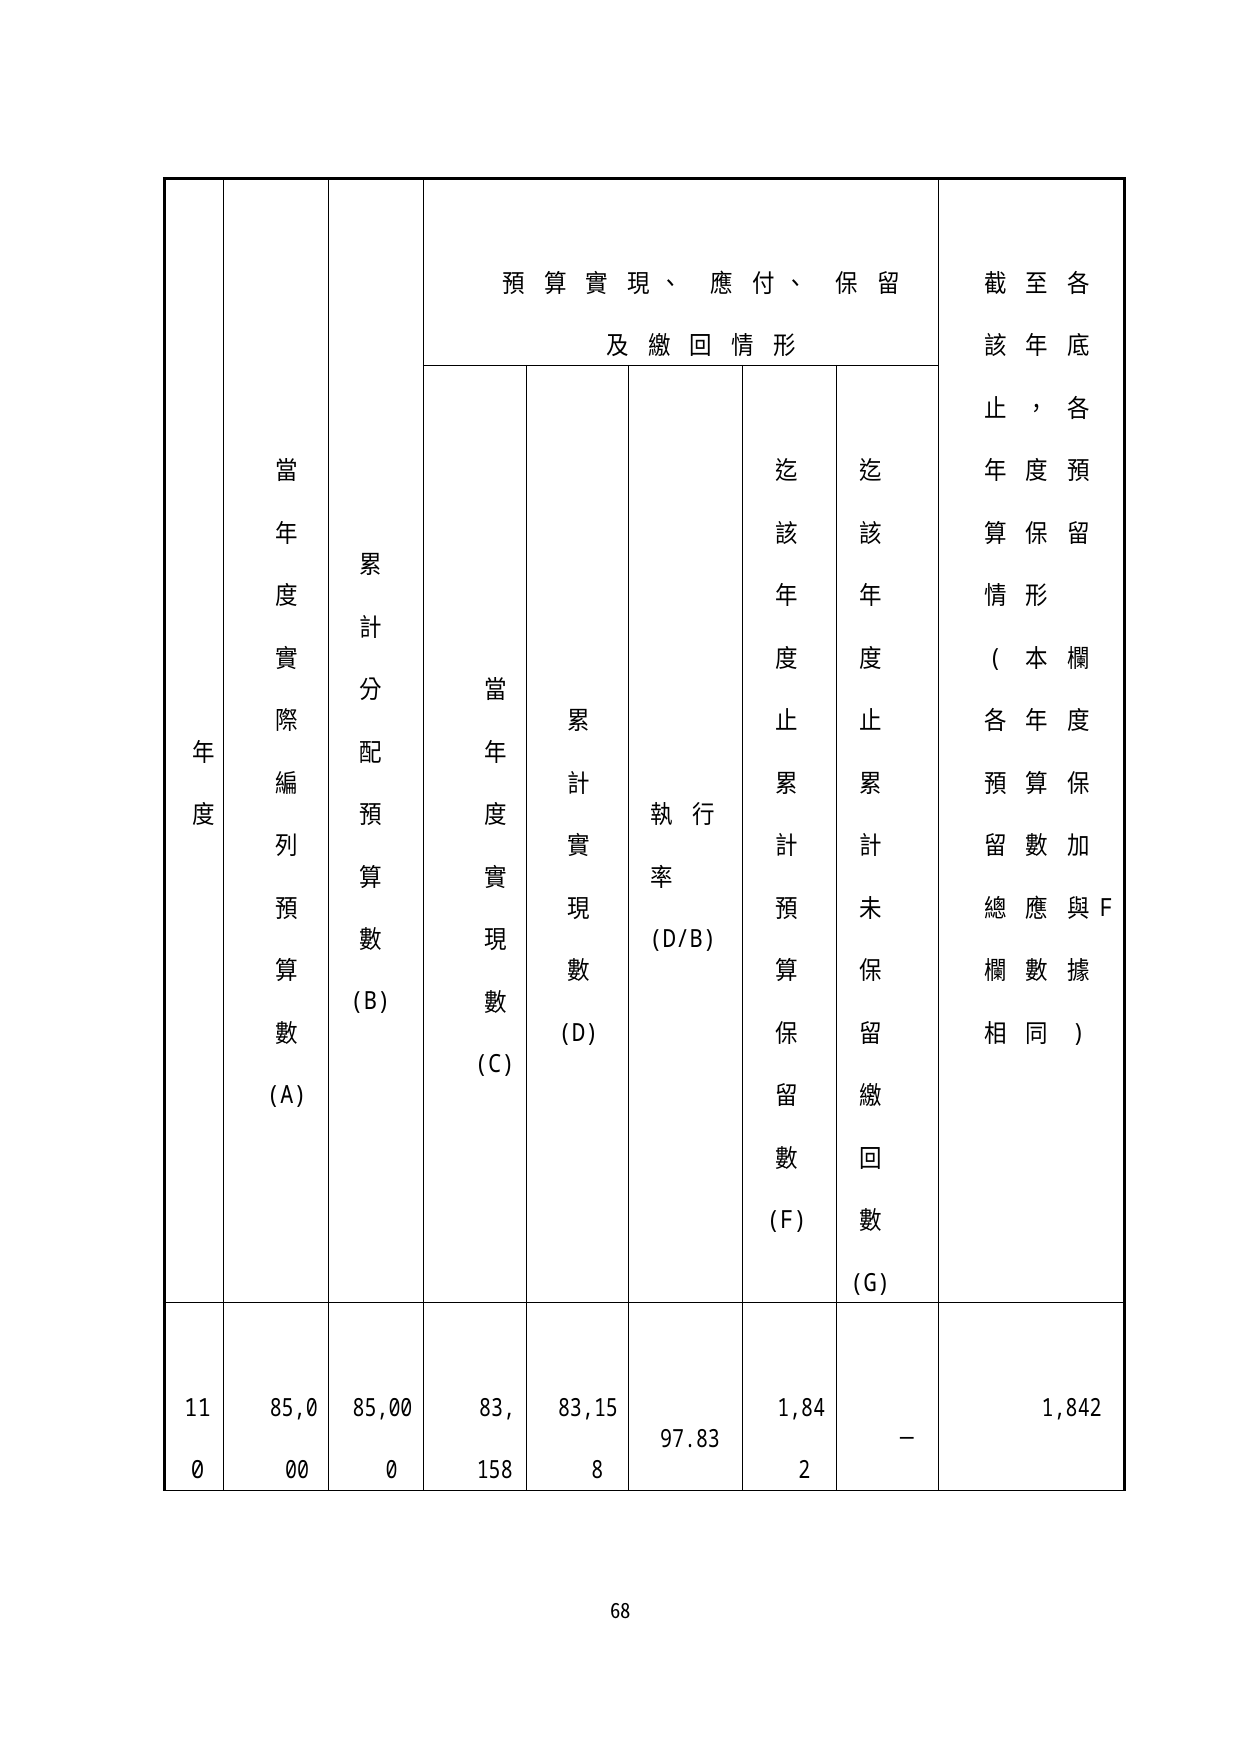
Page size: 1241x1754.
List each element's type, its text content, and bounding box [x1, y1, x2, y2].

table_cell 當年度實現數(C) [424, 366, 526, 1302]
table_header 當年度實際編列預算數(A) [224, 180, 328, 1302]
table_cell 83,158 [527, 1303, 628, 1490]
table_cell ─ [837, 1303, 938, 1490]
table_header 截至各該年底止，各年度預算保留情形(本欄各年度預算保留數加總應與F欄數據相同) [939, 180, 1123, 1302]
table_cell 迄該年度止累計預算保留數(F) [743, 366, 836, 1302]
table_header 預算實現、應付、保留及繳回情形 [424, 180, 938, 365]
table_cell 累計實現數(D) [527, 366, 628, 1302]
table_cell 迄該年度止累計未保留繳回數(G) [837, 366, 938, 1302]
table_cell 執行率(D/B) [629, 366, 742, 1302]
table_cell 110 [166, 1303, 223, 1490]
table_cell 85,000 [329, 1303, 423, 1490]
table_cell 83,158 [424, 1303, 526, 1490]
table_cell 85,000 [224, 1303, 328, 1490]
table_cell 1,842 [743, 1303, 836, 1490]
table_cell 1,842 [939, 1303, 1123, 1490]
table_cell 97.83 [629, 1303, 742, 1490]
table_header 累計分配預算數(B) [329, 180, 423, 1302]
table_header 年度 [166, 180, 223, 1302]
